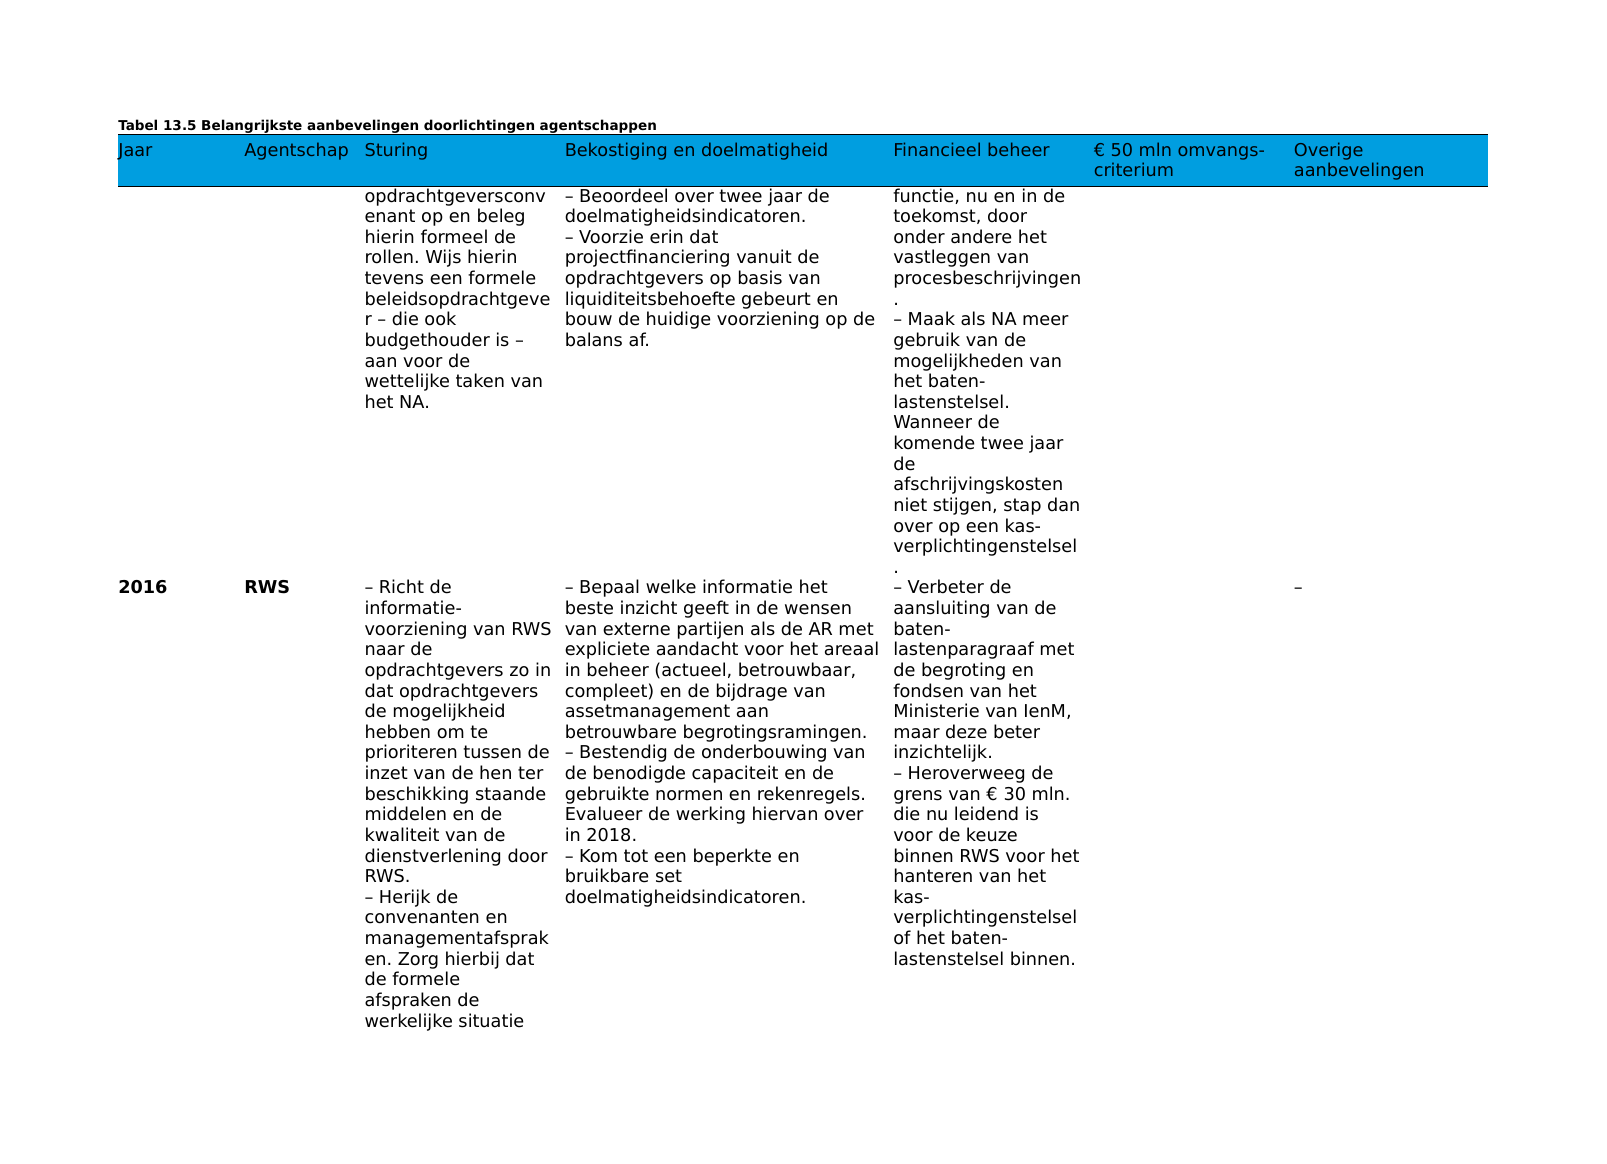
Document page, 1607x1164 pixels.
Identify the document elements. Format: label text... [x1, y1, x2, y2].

table_cell Agentschap [238, 135, 358, 186]
table_cell functie, nu en in de toekomst, door onder andere het vastleggen van procesbeschrijvingen. – Maak als NA meer gebruik van de mogelijkheden van het baten-lastenstelsel. Wanneer de komende twee jaar de afschrijvingskosten niet stijgen, stap dan over op een kas-verplichtingenstelsel. [887, 187, 1087, 577]
table_cell – Verbeter de aansluiting van de baten-lastenparagraaf met de begroting en fondsen van het Ministerie van IenM, maar deze beter inzichtelijk. – Heroverweeg de grens van € 30 mln. die nu leidend is voor de keuze binnen RWS voor het hanteren van het kas-verplichtingenstelsel of het baten-lastenstelsel binnen. [887, 578, 1087, 1031]
table_cell € 50 mln omvangs-criterium [1088, 135, 1288, 186]
table_cell Jaar [118, 135, 238, 186]
table_cell – [1288, 578, 1488, 1031]
table_cell [118, 187, 238, 577]
table_cell 2016 [118, 578, 238, 1031]
table_cell – Richt de informatie-voorziening van RWS naar de opdrachtgevers zo in dat opdrachtgevers de mogelijkheid hebben om te prioriteren tussen de inzet van de hen ter beschikking staande middelen en de kwaliteit van de dienstverlening door RWS. – Herijk de convenanten en managementafspraken. Zorg hierbij dat de formele afspraken de werkelijke situatie [359, 578, 559, 1031]
table_cell [1088, 187, 1288, 577]
table_cell [1288, 187, 1488, 577]
table_cell Sturing [359, 135, 559, 186]
table_cell – Bepaal welke informatie het beste inzicht geeft in de wensen van externe partijen als de AR met expliciete aandacht voor het areaal in beheer (actueel, betrouwbaar, compleet) en de bijdrage van assetmanagement aan betrouwbare begrotingsramingen. – Bestendig de onderbouwing van de benodigde capaciteit en de gebruikte normen en rekenregels. Evalueer de werking hiervan over in 2018. – Kom tot een beperkte en bruikbare set doelmatigheidsindicatoren. [559, 578, 887, 1031]
table_cell [1088, 578, 1288, 1031]
table_cell – Beoordeel over twee jaar de doelmatigheidsindicatoren. – Voorzie erin dat projectfinanciering vanuit de opdrachtgevers op basis van liquiditeitsbehoefte gebeurt en bouw de huidige voorziening op de balans af. [559, 187, 887, 577]
table_cell Bekostiging en doelmatigheid [559, 135, 887, 186]
table_header Tabel 13.5 Belangrijkste aanbevelingen doorlichtingen agentschappen [118, 118, 1488, 134]
table_cell RWS [238, 578, 358, 1031]
table_cell [238, 187, 358, 577]
table_cell Financieel beheer [887, 135, 1087, 186]
table_cell Overige aanbevelingen [1288, 135, 1488, 186]
table_cell opdrachtgeversconvenant op en beleg hierin formeel de rollen. Wijs hierin tevens een formele beleidsopdrachtgever – die ook budgethouder is – aan voor de wettelijke taken van het NA. [359, 187, 559, 577]
